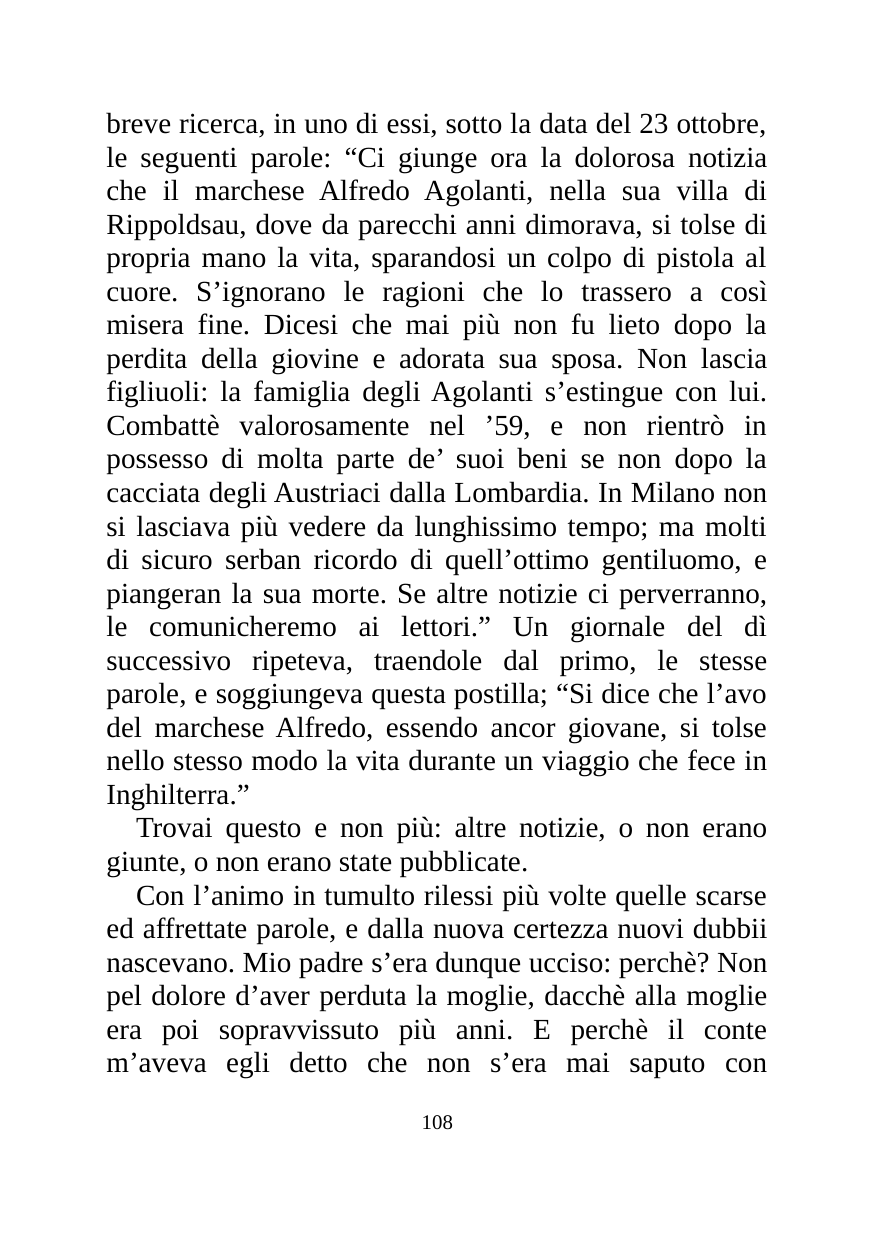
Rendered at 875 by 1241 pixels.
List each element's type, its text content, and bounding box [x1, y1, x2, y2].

text Trovai questo e non più: altre notizie, o non erano giunte, o non erano state pubblicate. [106, 811, 768, 878]
text Con l’animo in tumulto rilessi più volte quelle scarse ed affrettate parole, e dalla nuova certezza nuovi dubbii nascevano. Mio padre s’era dunque ucciso: perchè? Non pel dolore d’aver perduta la moglie, dacchè alla moglie era poi sopravvissuto più anni. E perchè il conte m’aveva egli detto che non s’era mai saputo con [106, 878, 768, 1079]
text breve ricerca, in uno di essi, sotto la data del 23 ottobre, le seguenti parole: “Ci giunge ora la dolorosa notizia che il marchese Alfredo Agolanti, nella sua villa di Rippoldsau, dove da parecchi anni dimorava, si tolse di propria mano la vita, sparandosi un colpo di pistola al cuore. S’ignorano le ragioni che lo trassero a così misera fine. Dicesi che mai più non fu lieto dopo la perdita della giovine e adorata sua sposa. Non lascia figliuoli: la famiglia degli Agolanti s’estingue con lui. Combattè valorosamente nel ’59, e non rientrò in possesso di molta parte de’ suoi beni se non dopo la cacciata degli Austriaci dalla Lombardia. In Milano non si lasciava più vedere da lunghissimo tempo; ma molti di sicuro serban ricordo di quell’ottimo gentiluomo, e piangeran la sua morte. Se altre notizie ci perverranno, le comunicheremo ai lettori.” Un giornale del dì successivo ripeteva, traendole dal primo, le stesse parole, e soggiungeva questa postilla; “Si dice che l’avo del marchese Alfredo, essendo ancor giovane, si tolse nello stesso modo la vita durante un viaggio che fece in Inghilterra.” [106, 106, 768, 811]
